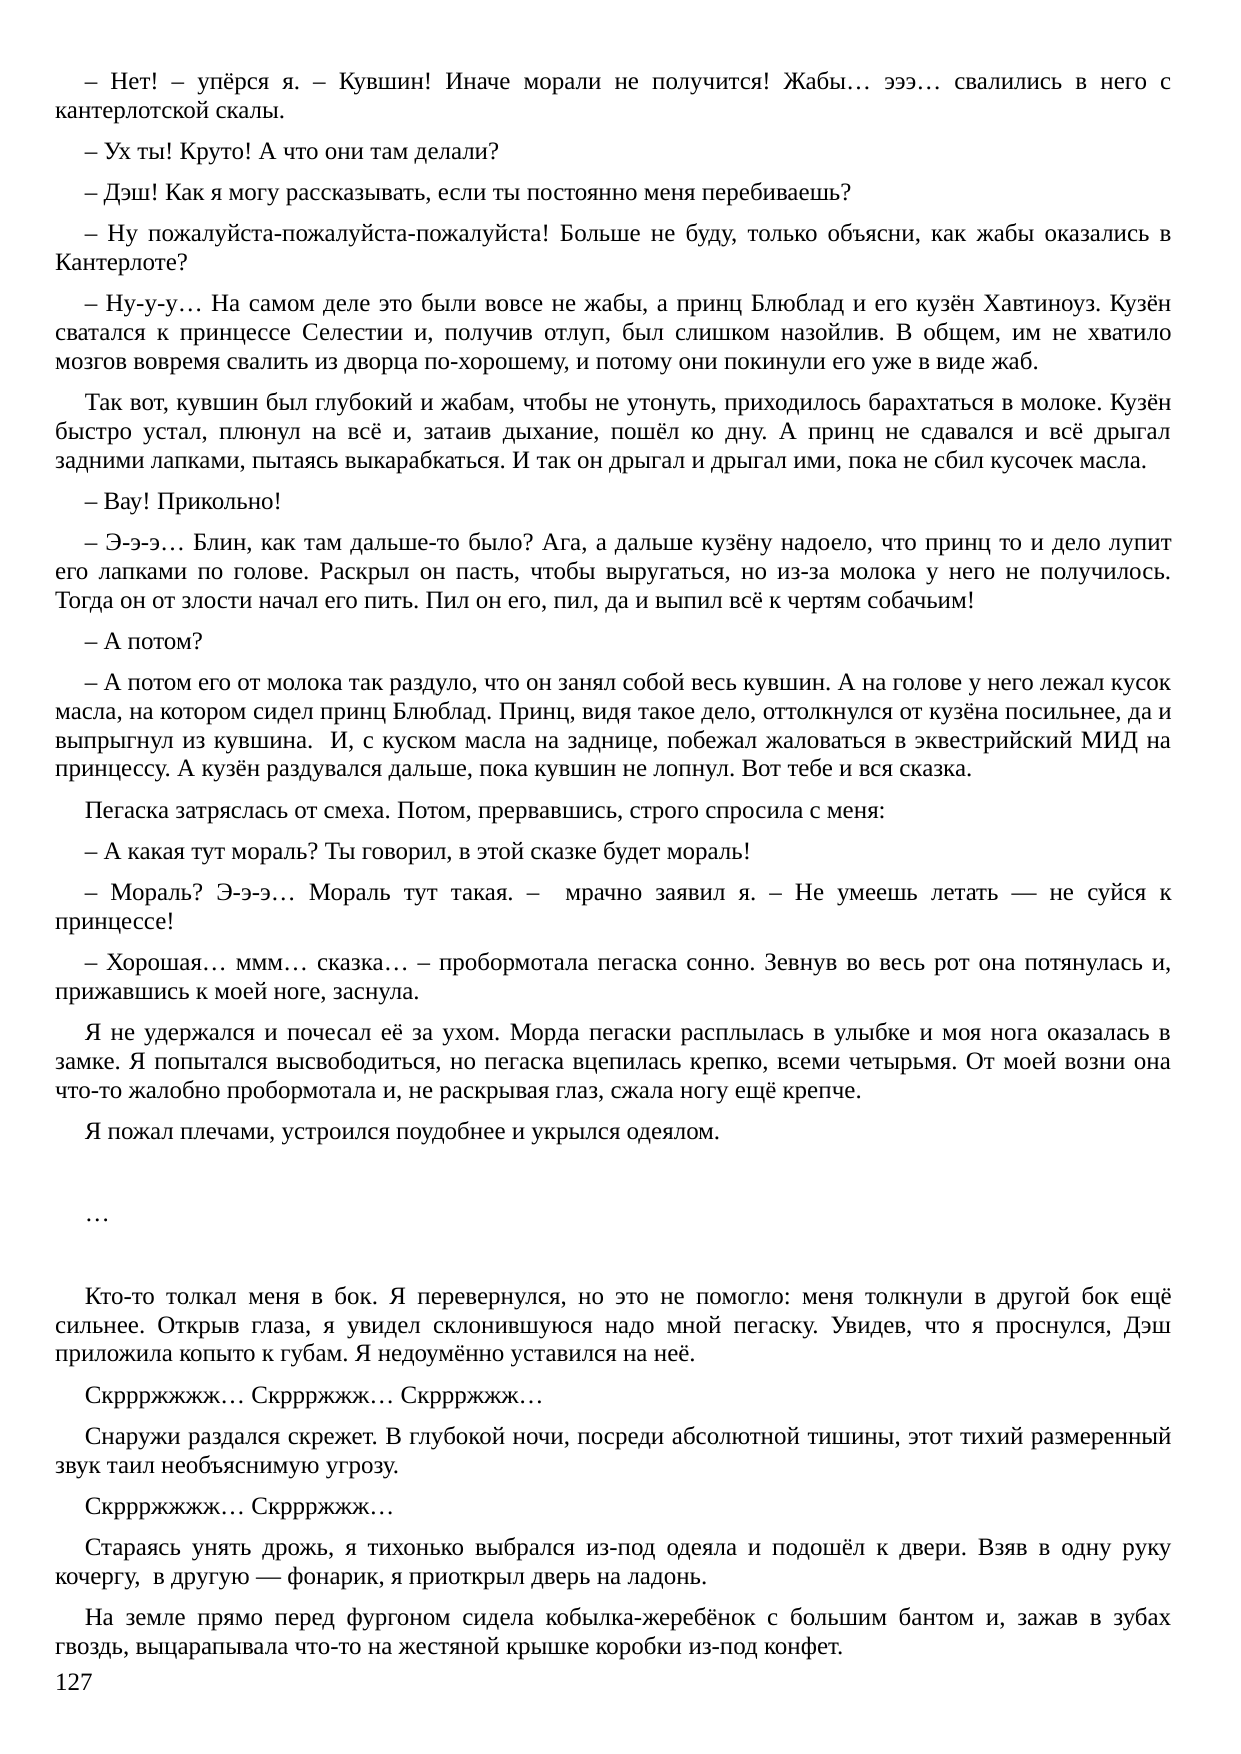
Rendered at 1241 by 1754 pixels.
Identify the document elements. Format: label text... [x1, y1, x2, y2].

text – Нет! – упёрся я. – Кувшин! Иначе морали не получится! Жабы… эээ… свалились в него с кантерлотской скалы. [55, 66, 1173, 123]
text – Э-э-э… Блин, как там дальше-то было? Ага, а дальше кузёну надоело, что принц то и дело лупит его лапками по голове. Раскрыл он пасть, чтобы выругаться, но из-за молока у него не получилось. Тогда он от злости начал его пить. Пил он его, пил, да и выпил всё к чертям собачьим! [55, 527, 1173, 613]
text – Вау! Прикольно! [55, 486, 1173, 515]
text На земле прямо перед фургоном сидела кобылка-жеребёнок с большим бантом и, зажав в зубах гвоздь, выцарапывала что-то на жестяной крышке коробки из-под конфет. [55, 1602, 1173, 1660]
text – А потом его от молока так раздуло, что он занял собой весь кувшин. А на голове у него лежал кусок масла, на котором сидел принц Блюблад. Принц, видя такое дело, оттолкнулся от кузёна посильнее, да и выпрыгнул из кувшина. И, с куском масла на заднице, побежал жаловаться в эквестрийский МИД на принцессу. А кузён раздувался дальше, пока кувшин не лопнул. Вот тебе и вся сказка. [55, 667, 1173, 782]
text Пегаска затряслась от смеха. Потом, прервавшись, строго спросила с меня: [55, 795, 1173, 823]
text – Хорошая… ммм… сказка… – пробормотала пегаска сонно. Зевнув во весь рот она потянулась и, прижавшись к моей ноге, заснула. [55, 947, 1173, 1005]
text Я пожал плечами, устроился поудобнее и укрылся одеялом. [55, 1116, 1173, 1145]
text Скррржжжж… Скррржжж… [55, 1491, 1173, 1520]
text – Ух ты! Круто! А что они там делали? [55, 136, 1173, 165]
text Снаружи раздался скрежет. В глубокой ночи, посреди абсолютной тишины, этот тихий размеренный звук таил необъяснимую угрозу. [55, 1421, 1173, 1478]
text Я не удержался и почесал её за ухом. Морда пегаски расплылась в улыбке и моя нога оказалась в замке. Я попытался высвободиться, но пегаска вцепилась крепко, всеми четырьмя. От моей возни она что-то жалобно пробормотала и, не раскрывая глаз, сжала ногу ещё крепче. [55, 1017, 1173, 1103]
text – А потом? [55, 626, 1173, 655]
text Скррржжжж… Скррржжж… Скррржжж… [55, 1380, 1173, 1408]
text Так вот, кувшин был глубокий и жабам, чтобы не утонуть, приходилось барахтаться в молоке. Кузён быстро устал, плюнул на всё и, затаив дыхание, пошёл ко дну. А принц не сдавался и всё дрыгал задними лапками, пытаясь выкарабкаться. И так он дрыгал и дрыгал ими, пока не сбил кусочек масла. [55, 387, 1173, 473]
text Кто-то толкал меня в бок. Я перевернулся, но это не помогло: меня толкнули в другой бок ещё сильнее. Открыв глаза, я увидел склонившуюся надо мной пегаску. Увидев, что я проснулся, Дэш приложила копыто к губам. Я недоумённо уставился на неё. [55, 1281, 1173, 1367]
text Стараясь унять дрожь, я тихонько выбрался из-под одеяла и подошёл к двери. Взяв в одну руку кочергу, в другую — фонарик, я приоткрыл дверь на ладонь. [55, 1532, 1173, 1590]
text – Мораль? Э-э-э… Мораль тут такая. – мрачно заявил я. – Не умеешь летать — не суйся к принцессе! [55, 877, 1173, 935]
text … [55, 1198, 1173, 1227]
text – Дэш! Как я могу рассказывать, если ты постоянно меня перебиваешь? [55, 177, 1173, 206]
text – Ну пожалуйста-пожалуйста-пожалуйста! Больше не буду, только объясни, как жабы оказались в Кантерлоте? [55, 218, 1173, 276]
text – А какая тут мораль? Ты говорил, в этой сказке будет мораль! [55, 836, 1173, 865]
text – Ну-у-у… На самом деле это были вовсе не жабы, а принц Блюблад и его кузён Хавтиноуз. Кузён сватался к принцессе Селестии и, получив отлуп, был слишком назойлив. В общем, им не хватило мозгов вовремя свалить из дворца по-хорошему, и потому они покинули его уже в виде жаб. [55, 288, 1173, 375]
